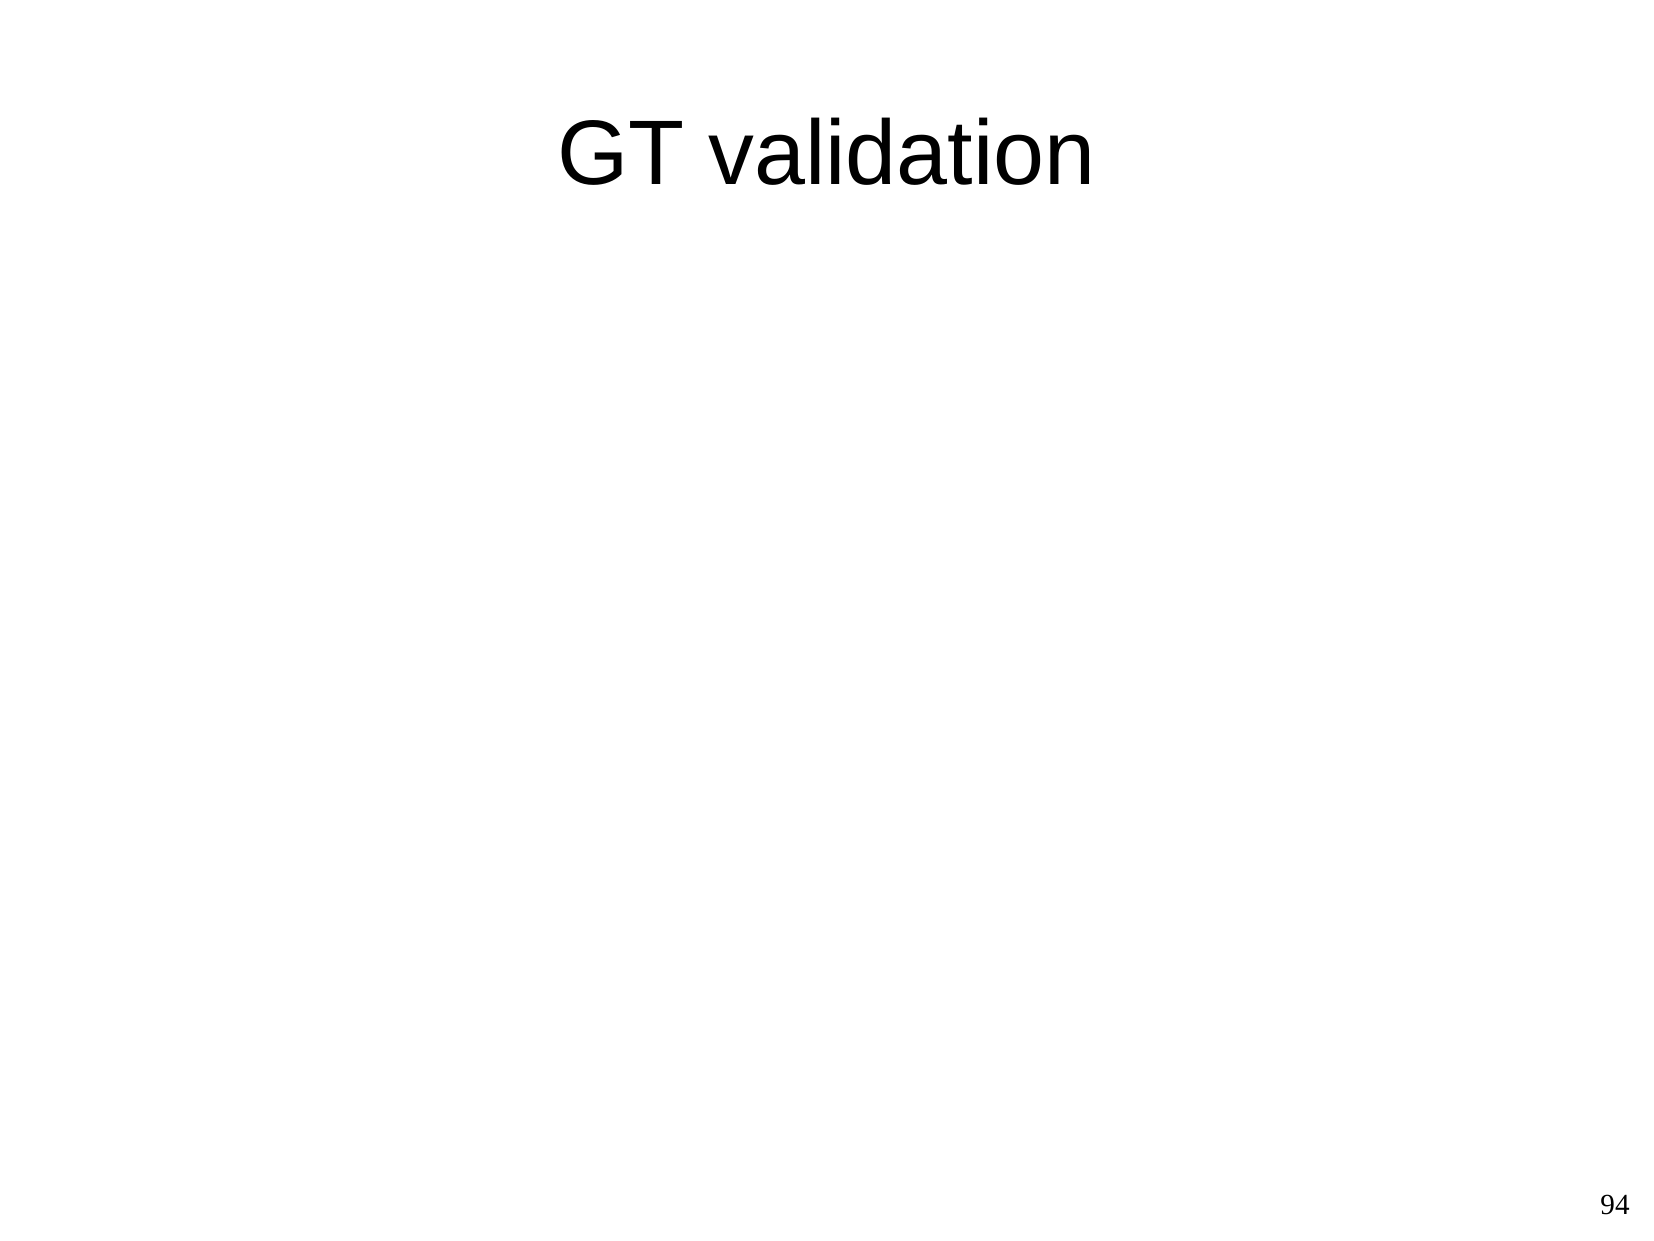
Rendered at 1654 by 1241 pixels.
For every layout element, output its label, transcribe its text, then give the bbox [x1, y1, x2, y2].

title GT validation [82, 49, 1571, 257]
